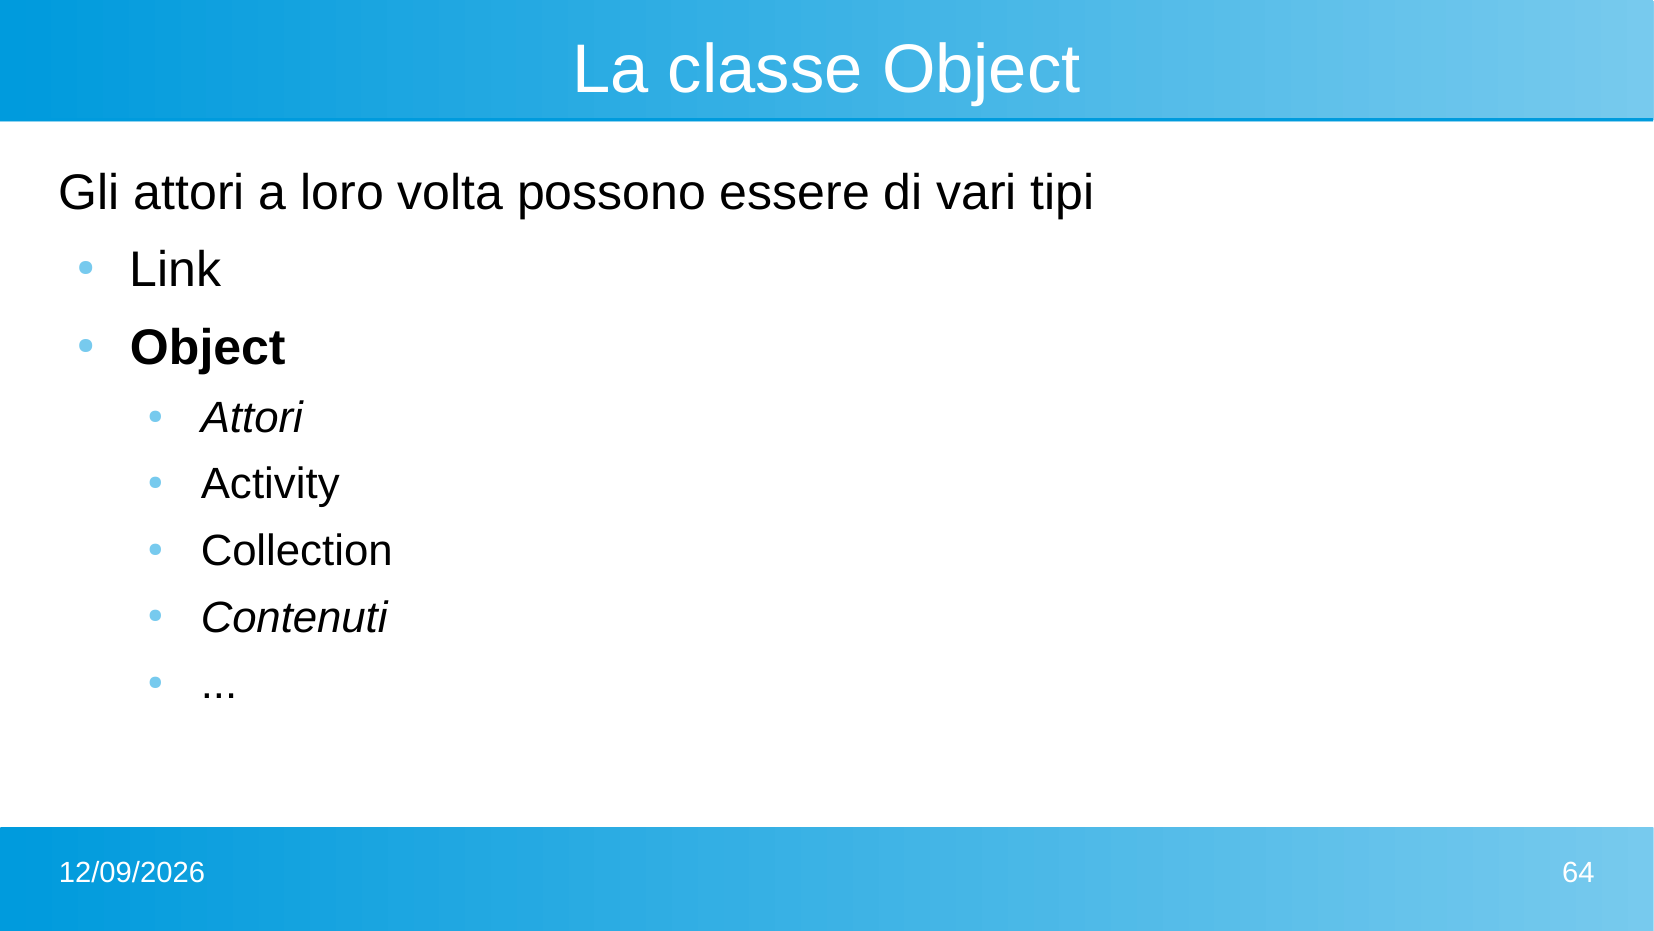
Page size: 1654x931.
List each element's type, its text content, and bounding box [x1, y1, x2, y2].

list Gli attori a loro volta possono essere di vari tipi Link Object Attori Activity Collection Contenuti ... [59, 163, 1613, 788]
title La classe Object [59, 29, 1595, 108]
